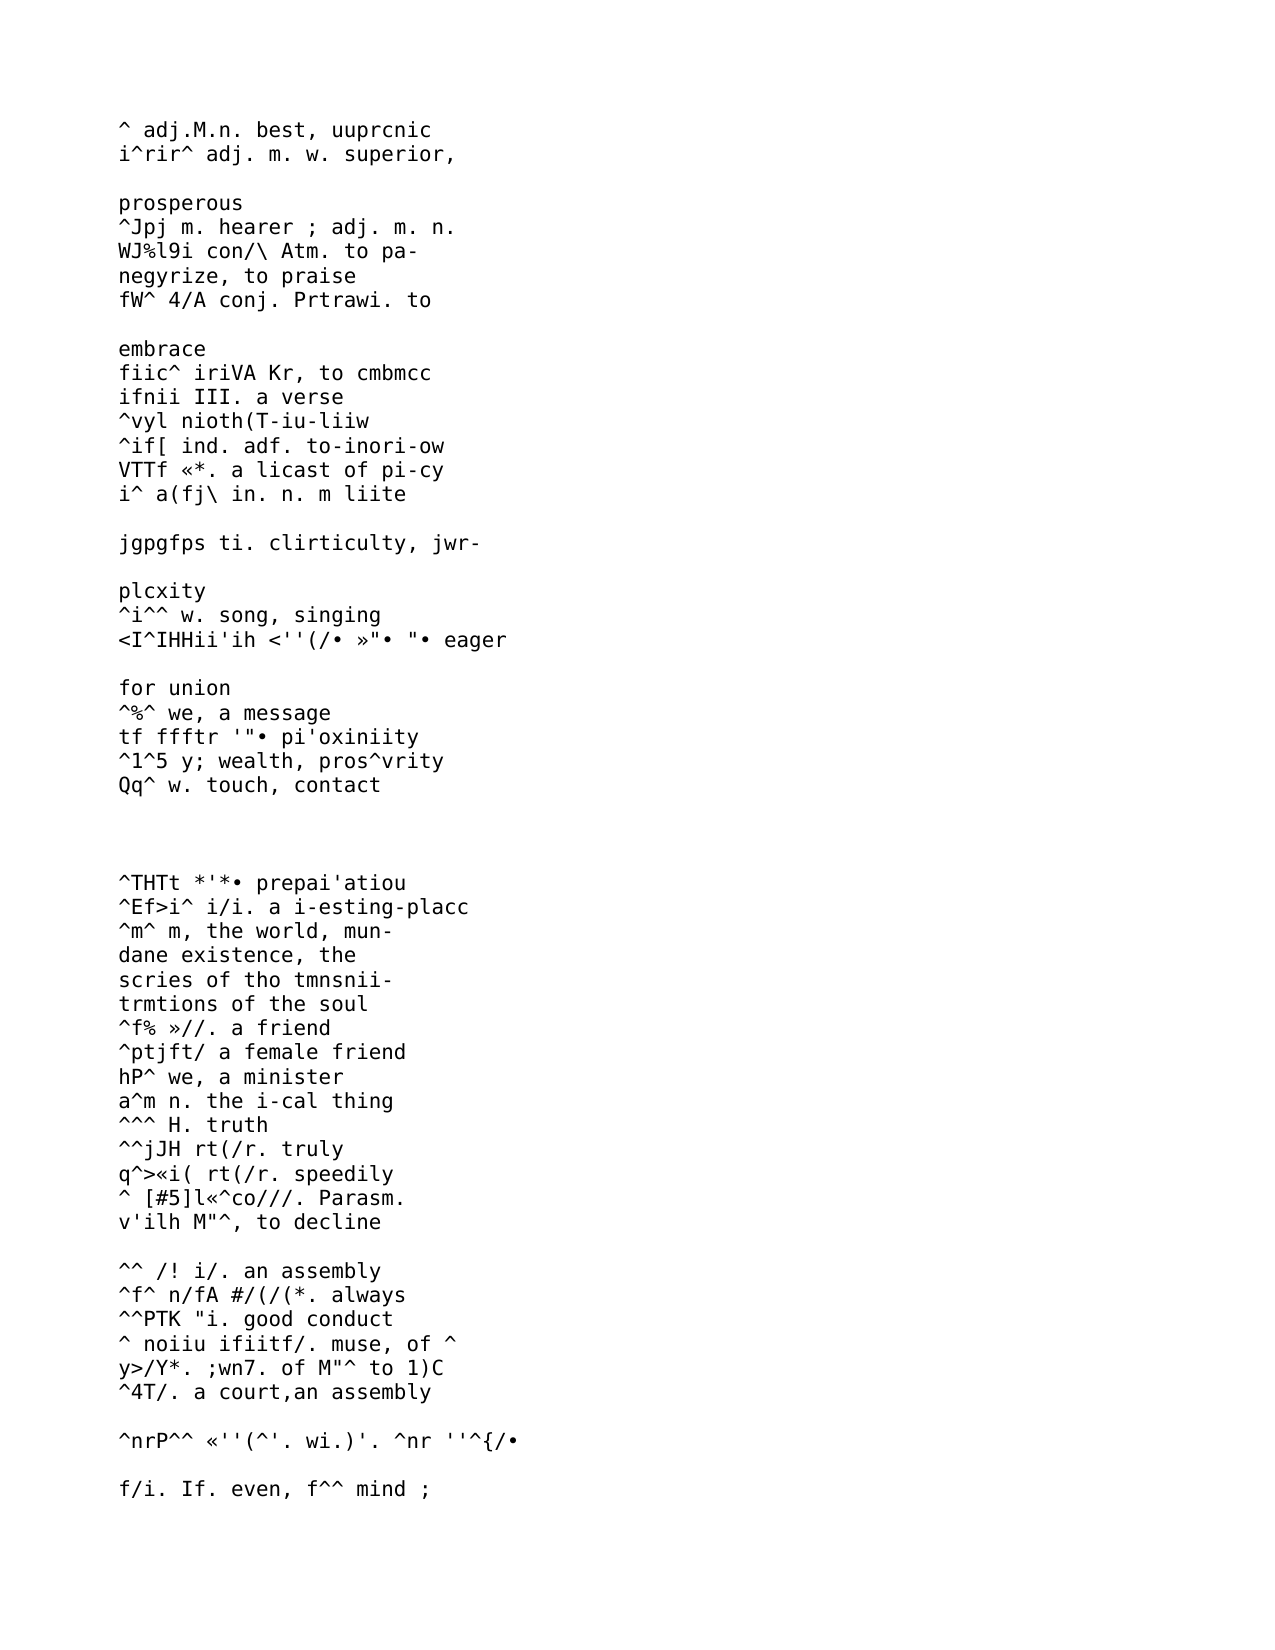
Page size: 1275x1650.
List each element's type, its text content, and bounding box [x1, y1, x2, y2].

text plcxity [118, 579, 1157, 603]
text embrace [118, 337, 1157, 361]
text ^ptjft/ a female friend [118, 1040, 1157, 1065]
text ^^jJH rt(/r. truly [118, 1137, 1157, 1162]
text scries of tho tmnsnii- [118, 968, 1157, 992]
text <I^IHHii'ih <''(/• »"• "• eager [118, 628, 1157, 652]
text prosperous [118, 191, 1157, 215]
text ^ noiiu ifiitf/. muse, of ^ [118, 1332, 1157, 1356]
text VTTf «*. a licast of pi-cy [118, 458, 1157, 482]
text ^vyl nioth(T-iu-liiw [118, 409, 1157, 434]
text fiic^ iriVA Kr, to cmbmcc [118, 361, 1157, 385]
text negyrize, to praise [118, 264, 1157, 288]
text ifnii III. a verse [118, 385, 1157, 409]
text hP^ we, a minister [118, 1065, 1157, 1089]
text ^1^5 y; wealth, pros^vrity [118, 749, 1157, 773]
text ^4T/. a court,an assembly [118, 1380, 1157, 1404]
text for union [118, 676, 1157, 701]
text ^nrP^^ «''(^'. wi.)'. ^nr ''^{/• [118, 1429, 1157, 1453]
text ^^^ H. truth [118, 1113, 1157, 1137]
text f/i. If. even, f^^ mind ; [118, 1477, 1157, 1502]
text WJ%l9i con/\ Atm. to pa- [118, 239, 1157, 264]
text trmtions of the soul [118, 992, 1157, 1016]
text fW^ 4/A conj. Prtrawi. to [118, 288, 1157, 312]
text i^ a(fj\ in. n. m liite [118, 482, 1157, 506]
text jgpgfps ti. clirticulty, jwr- [118, 531, 1157, 555]
text ^m^ m, the world, mun- [118, 919, 1157, 943]
text ^ [#5]l«^co///. Parasm. [118, 1186, 1157, 1210]
text Qq^ w. touch, contact [118, 773, 1157, 798]
text ^THTt *'*• prepai'atiou [118, 871, 1157, 895]
text y>/Y*. ;wn7. of M"^ to 1)C [118, 1356, 1157, 1380]
text dane existence, the [118, 943, 1157, 968]
text ^Jpj m. hearer ; adj. m. n. [118, 215, 1157, 239]
text ^f% »//. a friend [118, 1016, 1157, 1040]
text v'ilh M"^, to decline [118, 1210, 1157, 1234]
text ^Ef>i^ i/i. a i-esting-placc [118, 895, 1157, 919]
text q^>«i( rt(/r. speedily [118, 1162, 1157, 1186]
text ^^ /! i/. an assembly [118, 1259, 1157, 1283]
text tf ffftr '"• pi'oxiniity [118, 725, 1157, 749]
text ^%^ we, a message [118, 701, 1157, 725]
text ^^PTK "i. good conduct [118, 1307, 1157, 1332]
text i^rir^ adj. m. w. superior, [118, 142, 1157, 167]
text ^ adj.M.n. best, uuprcnic [118, 118, 1157, 142]
text a^m n. the i-cal thing [118, 1089, 1157, 1113]
text ^if[ ind. adf. to-inori-ow [118, 434, 1157, 458]
text ^i^^ w. song, singing [118, 603, 1157, 628]
text ^f^ n/fA #/(/(*. always [118, 1283, 1157, 1307]
